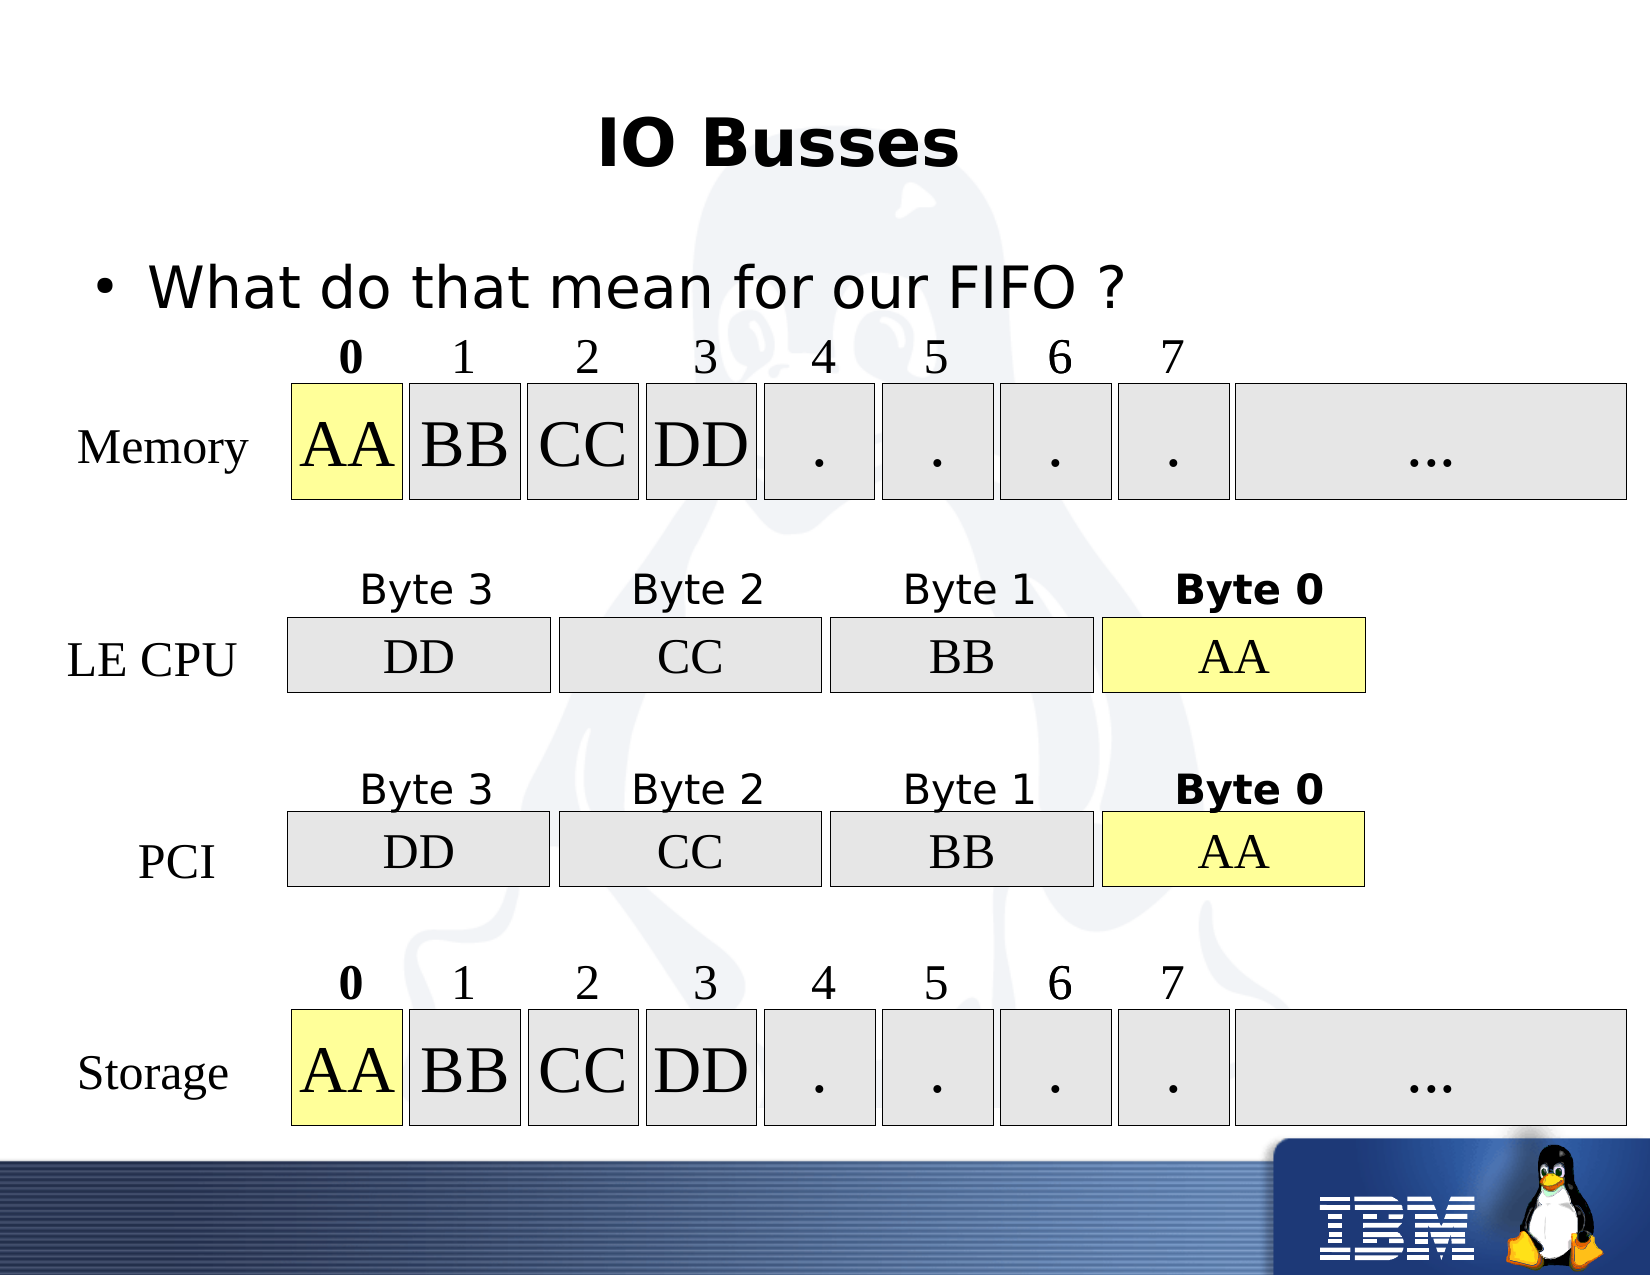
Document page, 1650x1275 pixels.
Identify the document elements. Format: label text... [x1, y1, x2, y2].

text_box CC [559, 617, 822, 693]
text_box DD [287, 811, 550, 887]
text_box . [764, 383, 875, 500]
text_box 6 [1047, 950, 1073, 1006]
text_box 7 [1159, 324, 1185, 380]
text_box 2 [575, 324, 601, 380]
text_box 5 [923, 324, 949, 380]
text_box Byte 2 [631, 561, 767, 611]
text_box Memory [76, 414, 251, 470]
text_box 3 [693, 950, 719, 1006]
text_box . [1000, 1009, 1112, 1126]
title IO Busses [76, 76, 1457, 211]
text_box DD [646, 1009, 757, 1126]
text_box 4 [811, 950, 837, 1006]
text_box 0 [338, 324, 364, 380]
text_box . [764, 1009, 876, 1126]
text_box Byte 0 [1174, 762, 1351, 812]
text_box AA [1102, 617, 1366, 693]
text_box 1 [451, 324, 477, 380]
text_box ... [1235, 383, 1627, 500]
text_box . [1000, 383, 1112, 500]
text_box 5 [923, 950, 949, 1006]
list What do that mean for our FIFO ? [76, 253, 1457, 1147]
text_box . [882, 383, 994, 500]
text_box CC [528, 1009, 639, 1126]
text_box BB [830, 811, 1094, 887]
text_box Byte 3 [359, 762, 495, 812]
text_box PCI [137, 829, 216, 885]
text_box Byte 3 [359, 561, 563, 611]
text_box CC [559, 811, 822, 887]
text_box DD [646, 383, 757, 500]
text_box CC [527, 383, 639, 500]
text_box 2 [575, 950, 601, 1006]
text_box 6 [1047, 324, 1073, 380]
text_box AA [291, 1009, 403, 1126]
text_box . [882, 1009, 994, 1126]
text_box 3 [693, 324, 719, 380]
text_box BB [830, 617, 1094, 693]
text_box BB [409, 383, 521, 500]
text_box LE CPU [66, 627, 267, 683]
text_box AA [1102, 811, 1365, 887]
text_box AA [291, 383, 403, 500]
text_box DD [287, 617, 551, 693]
text_box Byte 0 [1174, 561, 1326, 611]
text_box BB [409, 1009, 521, 1126]
text_box . [1118, 383, 1230, 500]
text_box ... [1235, 1009, 1627, 1126]
text_box Storage [76, 1040, 251, 1097]
text_box 7 [1159, 950, 1185, 1006]
text_box Byte 2 [631, 762, 767, 812]
text_box 4 [811, 324, 837, 380]
text_box Byte 1 [902, 561, 1039, 611]
text_box 0 [338, 950, 364, 1006]
text_box Byte 1 [902, 762, 1052, 812]
text_box . [1118, 1009, 1230, 1126]
text_box 1 [451, 950, 477, 1006]
